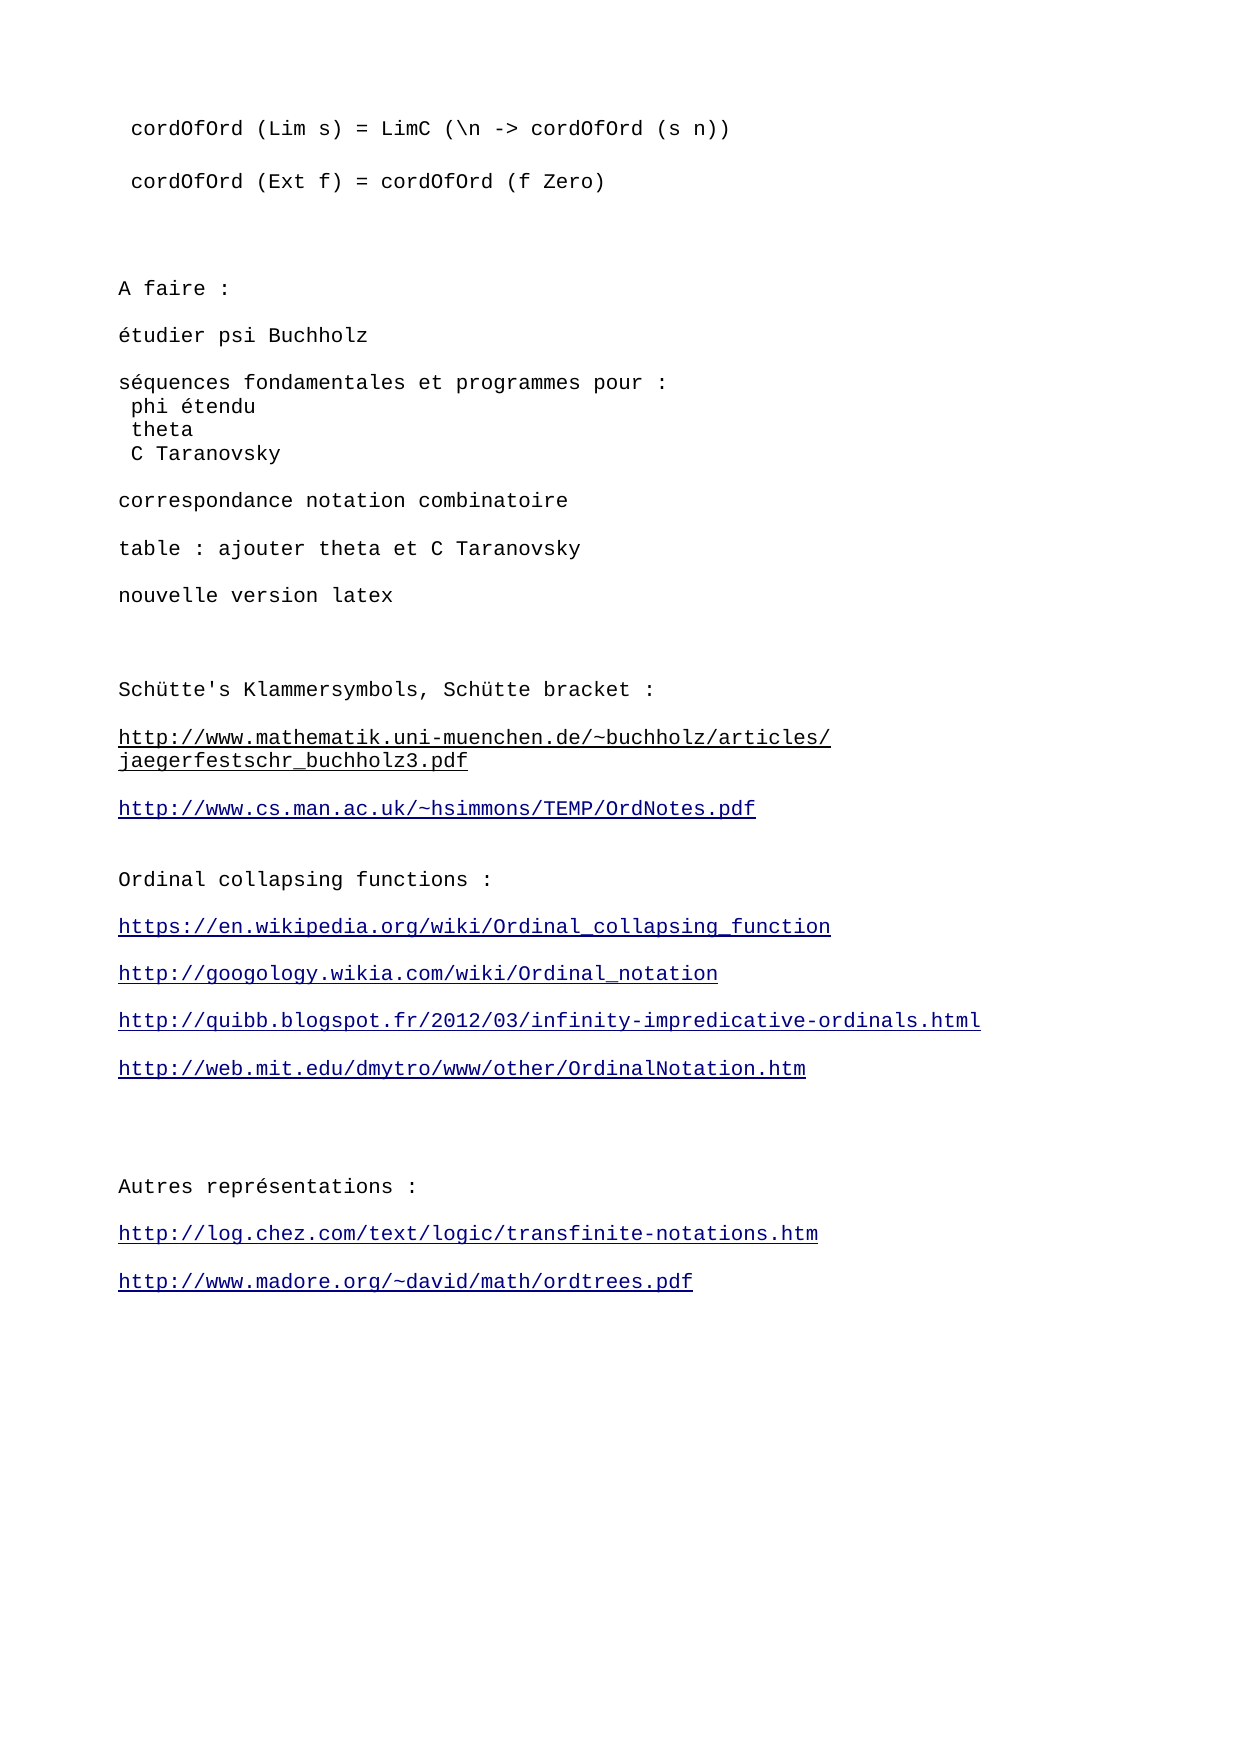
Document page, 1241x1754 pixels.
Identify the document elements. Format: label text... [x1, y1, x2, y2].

text http://web.mit.edu/dmytro/www/other/OrdinalNotation.htm [118, 1058, 1122, 1081]
text C Taranovsky [118, 443, 1122, 467]
text correspondance notation combinatoire [118, 490, 1122, 514]
text phi étendu [118, 396, 1122, 419]
text Autres représentations : [118, 1176, 1122, 1200]
text https://en.wikipedia.org/wiki/Ordinal_collapsing_function [118, 916, 1122, 939]
text A faire : [118, 277, 1122, 301]
text étudier psi Buchholz [118, 325, 1122, 348]
text http://googology.wikia.com/wiki/Ordinal_notation [118, 963, 1122, 987]
text theta [118, 419, 1122, 443]
text http://quibb.blogspot.fr/2012/03/infinity-impredicative-ordinals.html [118, 1011, 1122, 1034]
text nouvelle version latex [118, 585, 1122, 608]
text séquences fondamentales et programmes pour : [118, 372, 1122, 396]
text cordOfOrd (Ext f) = cordOfOrd (f Zero) [118, 171, 1122, 195]
text cordOfOrd (Lim s) = LimC (\n -> cordOfOrd (s n)) [118, 118, 1122, 142]
text http://www.madore.org/~david/math/ordtrees.pdf [118, 1271, 1122, 1294]
text http://log.chez.com/text/logic/transfinite-notations.htm [118, 1223, 1122, 1247]
text http://www.mathematik.uni-muenchen.de/~buchholz/articles/jaegerfestschr_buchholz3.pdf [118, 727, 1122, 774]
text Schütte's Klammersymbols, Schütte bracket : [118, 679, 1122, 703]
text table : ajouter theta et C Taranovsky [118, 538, 1122, 561]
text http://www.cs.man.ac.uk/~hsimmons/TEMP/OrdNotes.pdf [118, 798, 1122, 821]
text Ordinal collapsing functions : [118, 869, 1122, 892]
